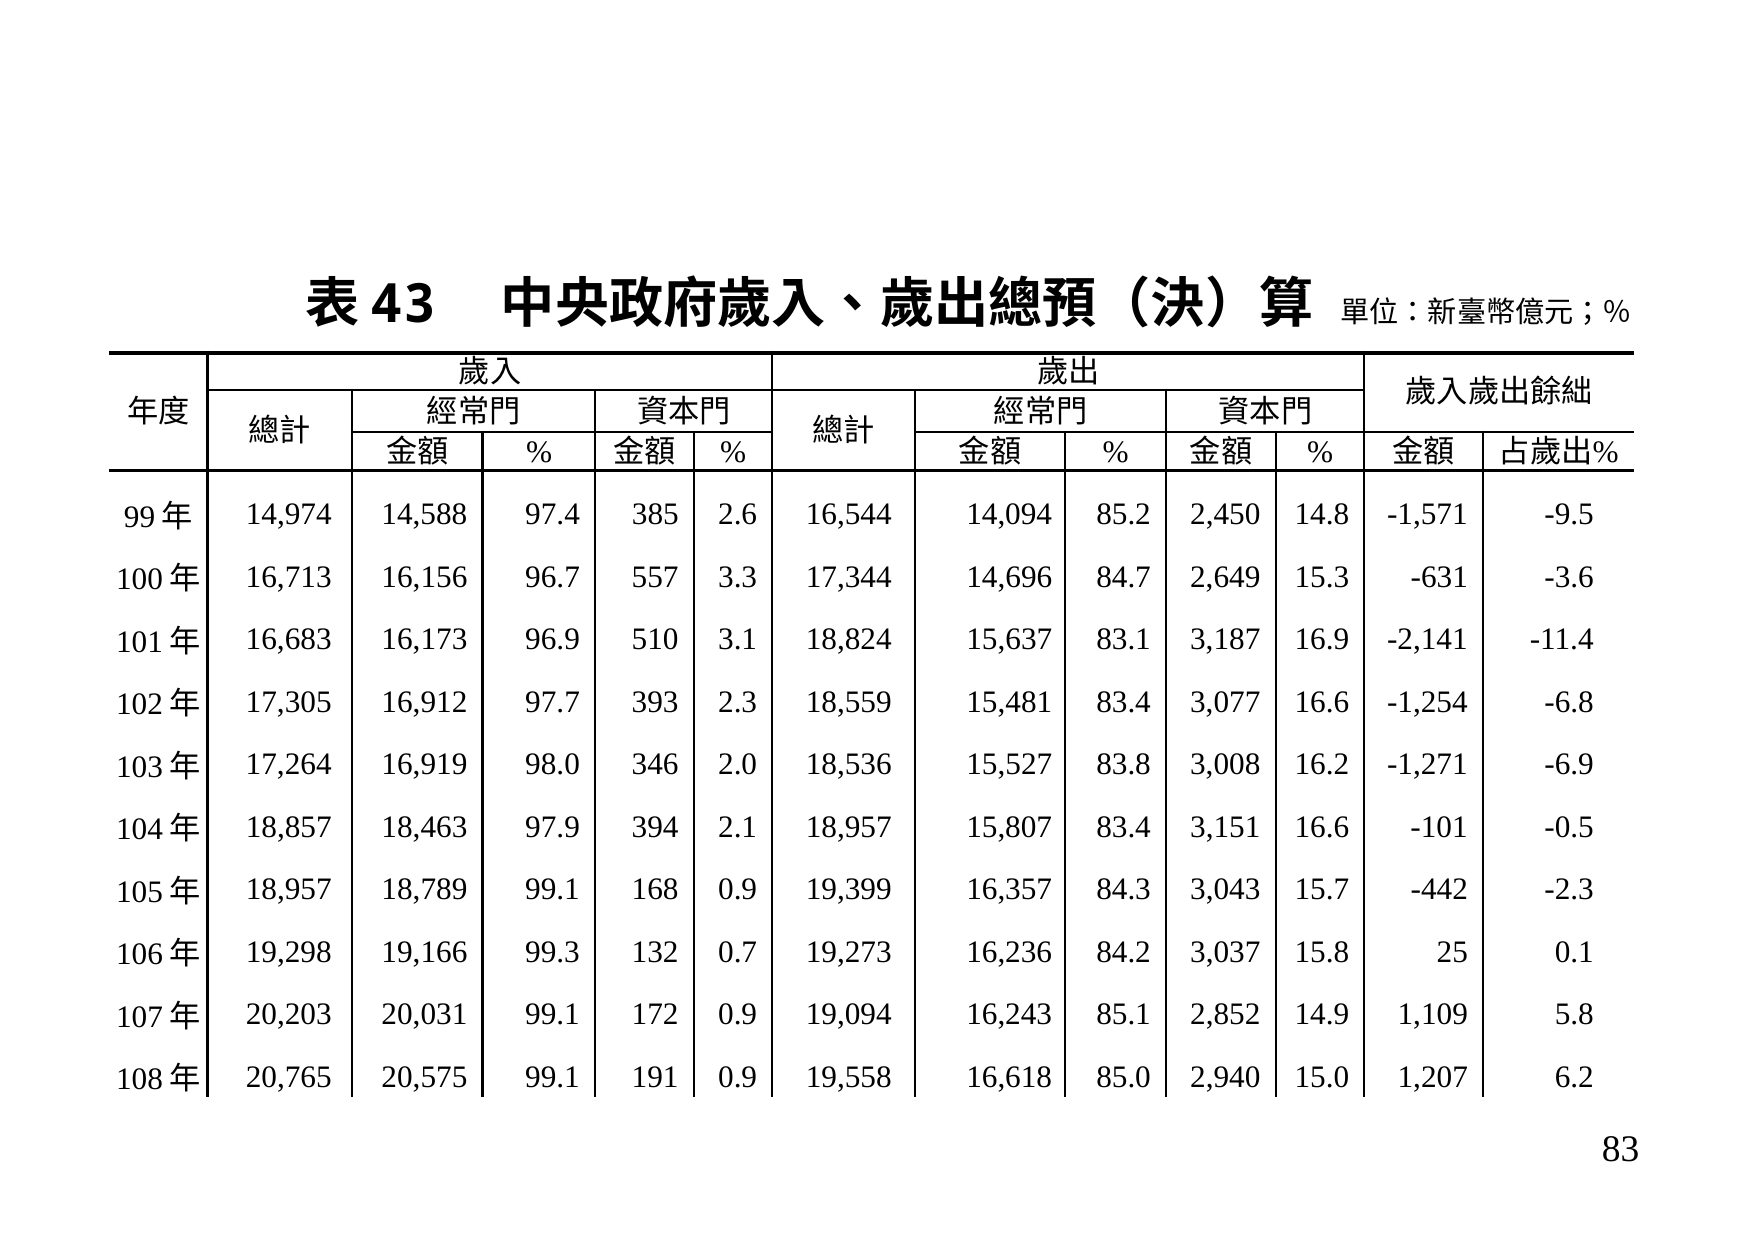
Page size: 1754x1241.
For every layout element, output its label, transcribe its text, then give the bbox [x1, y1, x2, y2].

table_cell 6.2 [1484, 1034, 1634, 1097]
table_cell 84.2 [1066, 909, 1165, 972]
table_header 年度 [109, 355, 206, 469]
table_cell 557 [596, 534, 693, 597]
table_cell -9.5 [1484, 472, 1634, 534]
table_cell 16,357 [916, 847, 1064, 909]
table_cell 16,236 [916, 909, 1064, 972]
table_cell 19,273 [773, 909, 914, 972]
table_cell 16,919 [353, 722, 481, 784]
table_cell 510 [596, 597, 693, 659]
table_cell 99年 [109, 472, 206, 534]
table_cell 16,912 [353, 659, 481, 722]
table_cell 83.8 [1066, 722, 1165, 784]
table_cell 0.9 [695, 847, 771, 909]
table_cell 0.1 [1484, 909, 1634, 972]
table_cell 108年 [109, 1034, 206, 1097]
table_cell 20,765 [209, 1034, 351, 1097]
table_cell 16.2 [1277, 722, 1363, 784]
table_cell -6.8 [1484, 659, 1634, 722]
table_cell 2.6 [695, 472, 771, 534]
table_cell 18,957 [773, 784, 914, 847]
table_cell 99.1 [484, 847, 594, 909]
table_cell 2,940 [1167, 1034, 1275, 1097]
table_cell 394 [596, 784, 693, 847]
table_cell -2.3 [1484, 847, 1634, 909]
table_cell 85.1 [1066, 972, 1165, 1034]
table_cell 97.9 [484, 784, 594, 847]
table_cell -3.6 [1484, 534, 1634, 597]
table_cell 15.3 [1277, 534, 1363, 597]
table_cell 17,264 [209, 722, 351, 784]
table_cell 96.7 [484, 534, 594, 597]
table_cell 16,544 [773, 472, 914, 534]
table_cell 14,588 [353, 472, 481, 534]
table_cell 105年 [109, 847, 206, 909]
table_cell 393 [596, 659, 693, 722]
table_cell 16,173 [353, 597, 481, 659]
table_cell 14,094 [916, 472, 1064, 534]
table_cell 3,037 [1167, 909, 1275, 972]
table_cell 19,399 [773, 847, 914, 909]
table_cell 16.9 [1277, 597, 1363, 659]
table_cell 經常門 [353, 391, 594, 431]
table_cell 19,166 [353, 909, 481, 972]
table_cell 資本門 [596, 391, 771, 431]
table_cell 15,527 [916, 722, 1064, 784]
table_cell 102年 [109, 659, 206, 722]
table_cell -1,254 [1365, 659, 1482, 722]
table_cell -11.4 [1484, 597, 1634, 659]
table_cell 16,713 [209, 534, 351, 597]
table_cell % [484, 433, 594, 469]
table_cell % [1277, 433, 1363, 469]
table_cell 99.1 [484, 1034, 594, 1097]
table_cell 金額 [916, 433, 1064, 469]
table_cell -6.9 [1484, 722, 1634, 784]
table_cell 18,957 [209, 847, 351, 909]
table_cell 83.4 [1066, 784, 1165, 847]
table_cell -101 [1365, 784, 1482, 847]
table_cell 172 [596, 972, 693, 1034]
table_cell 103年 [109, 722, 206, 784]
table_cell 15.0 [1277, 1034, 1363, 1097]
table_cell 15.7 [1277, 847, 1363, 909]
table_cell 14.8 [1277, 472, 1363, 534]
table_cell 2.0 [695, 722, 771, 784]
table_cell 15.8 [1277, 909, 1363, 972]
table_cell 14.9 [1277, 972, 1363, 1034]
table_cell 3,187 [1167, 597, 1275, 659]
table_cell 83.1 [1066, 597, 1165, 659]
table_cell 104年 [109, 784, 206, 847]
table_cell 84.3 [1066, 847, 1165, 909]
table_cell 16.6 [1277, 659, 1363, 722]
table_cell -2,141 [1365, 597, 1482, 659]
table_cell 18,824 [773, 597, 914, 659]
table_cell 占歲出% [1484, 433, 1634, 469]
table_cell 132 [596, 909, 693, 972]
table_cell 16.6 [1277, 784, 1363, 847]
table_cell 18,536 [773, 722, 914, 784]
table_cell 3,008 [1167, 722, 1275, 784]
table_cell 19,298 [209, 909, 351, 972]
table_cell 16,618 [916, 1034, 1064, 1097]
table_cell 2,450 [1167, 472, 1275, 534]
table_cell 15,481 [916, 659, 1064, 722]
table_cell 3,077 [1167, 659, 1275, 722]
table_cell 3,151 [1167, 784, 1275, 847]
table_cell 18,463 [353, 784, 481, 847]
table_cell 97.4 [484, 472, 594, 534]
table_cell 96.9 [484, 597, 594, 659]
table_cell 資本門 [1167, 391, 1363, 431]
table_cell 106年 [109, 909, 206, 972]
table_header 歲出 [773, 355, 1363, 389]
table_cell 0.9 [695, 1034, 771, 1097]
table_cell 98.0 [484, 722, 594, 784]
table_cell 101年 [109, 597, 206, 659]
table_cell 1,207 [1365, 1034, 1482, 1097]
table_cell 25 [1365, 909, 1482, 972]
table_cell 99.1 [484, 972, 594, 1034]
table_cell 385 [596, 472, 693, 534]
table_cell 14,974 [209, 472, 351, 534]
table_cell 金額 [1167, 433, 1275, 469]
table_cell -631 [1365, 534, 1482, 597]
table_cell 17,305 [209, 659, 351, 722]
table_cell 191 [596, 1034, 693, 1097]
table_cell 金額 [596, 433, 693, 469]
table_cell 16,156 [353, 534, 481, 597]
table_cell 18,857 [209, 784, 351, 847]
table_cell -442 [1365, 847, 1482, 909]
table_cell 5.8 [1484, 972, 1634, 1034]
table_cell 19,558 [773, 1034, 914, 1097]
table_cell 總計 [773, 391, 914, 469]
table_cell 97.7 [484, 659, 594, 722]
table_cell 16,683 [209, 597, 351, 659]
table_cell 15,807 [916, 784, 1064, 847]
table_cell 2.1 [695, 784, 771, 847]
table_cell 100年 [109, 534, 206, 597]
table_cell 168 [596, 847, 693, 909]
table_cell 3.3 [695, 534, 771, 597]
table_cell 20,203 [209, 972, 351, 1034]
table_cell % [695, 433, 771, 469]
table_cell % [1066, 433, 1165, 469]
table_cell 20,031 [353, 972, 481, 1034]
table_cell 18,789 [353, 847, 481, 909]
table_cell -0.5 [1484, 784, 1634, 847]
table_cell 2,852 [1167, 972, 1275, 1034]
table_cell -1,571 [1365, 472, 1482, 534]
subtitle 表43 中央政府歲入、歲出總預（決）算 單位：新臺幣億元；％ [103, 226, 1639, 351]
table_cell 18,559 [773, 659, 914, 722]
table_header 歲入歲出餘絀 [1365, 355, 1634, 431]
table_cell 346 [596, 722, 693, 784]
table_cell 經常門 [916, 391, 1165, 431]
table_cell 總計 [209, 391, 351, 469]
table_cell 3,043 [1167, 847, 1275, 909]
table_cell 0.7 [695, 909, 771, 972]
table_cell 3.1 [695, 597, 771, 659]
table_cell 金額 [353, 433, 481, 469]
table_cell 17,344 [773, 534, 914, 597]
table_cell 85.0 [1066, 1034, 1165, 1097]
table_cell 2.3 [695, 659, 771, 722]
table_cell 84.7 [1066, 534, 1165, 597]
table_cell 16,243 [916, 972, 1064, 1034]
table_cell 83.4 [1066, 659, 1165, 722]
table_cell 2,649 [1167, 534, 1275, 597]
table_cell 15,637 [916, 597, 1064, 659]
table_cell 85.2 [1066, 472, 1165, 534]
table_cell 19,094 [773, 972, 914, 1034]
table_cell 99.3 [484, 909, 594, 972]
table_cell 107年 [109, 972, 206, 1034]
table_header 歲入 [209, 355, 771, 389]
table_cell 1,109 [1365, 972, 1482, 1034]
table_cell 20,575 [353, 1034, 481, 1097]
table_cell 0.9 [695, 972, 771, 1034]
table_cell 14,696 [916, 534, 1064, 597]
table_cell 金額 [1365, 433, 1482, 469]
table_cell -1,271 [1365, 722, 1482, 784]
